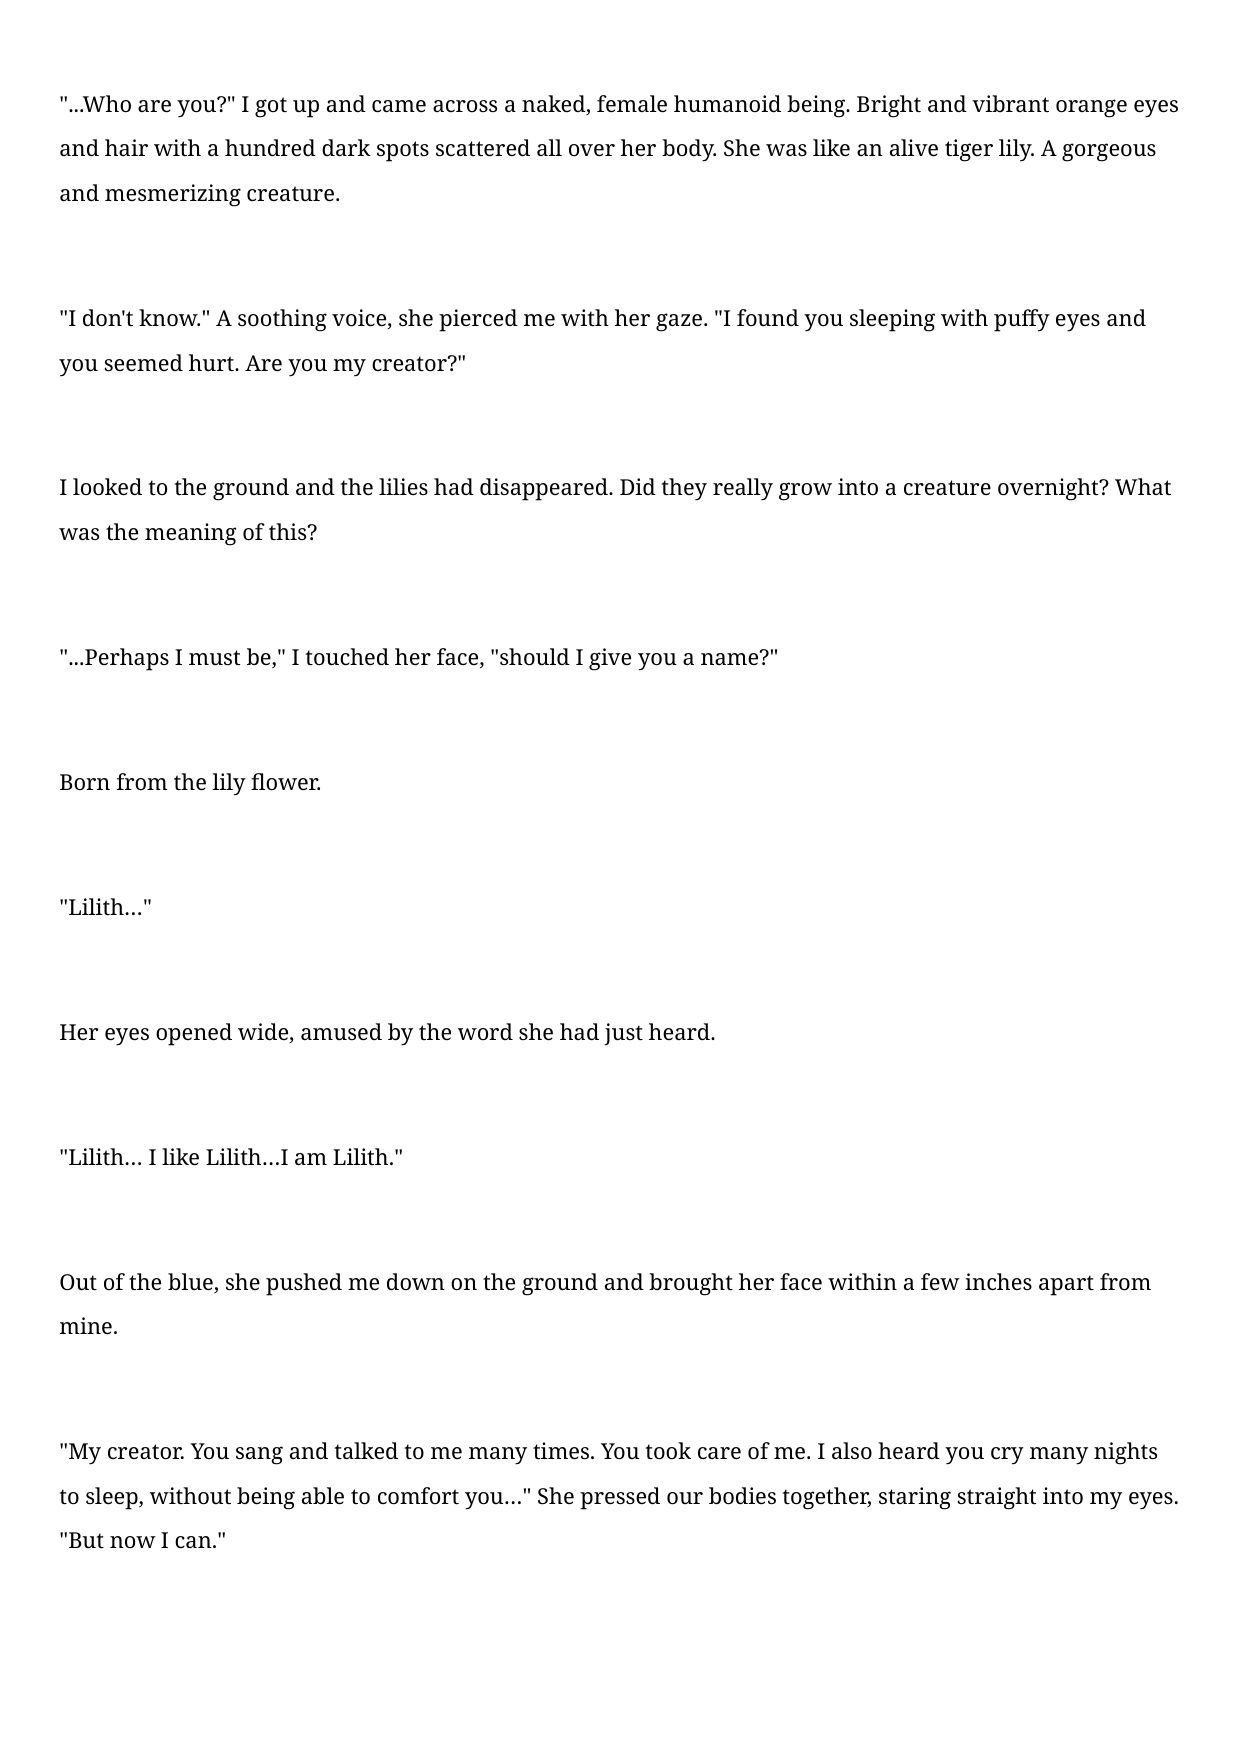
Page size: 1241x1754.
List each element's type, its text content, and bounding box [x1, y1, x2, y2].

text "...Who are you?" I got up and came across a naked, female humanoid being. Bright and vibrant orange eyes and hair with a hundred dark spots scattered all over her body. She was like an alive tiger lily. A gorgeous and mesmerizing creature. [59, 88, 1181, 208]
text "Lilith…" [59, 892, 1181, 922]
text Out of the blue, she pushed me down on the ground and brought her face within a few inches apart from mine. [59, 1266, 1181, 1341]
text Her eyes opened wide, amused by the word she had just heard. [59, 1017, 1181, 1046]
text "Lilith… I like Lilith…I am Lilith." [59, 1142, 1181, 1171]
text I looked to the ground and the lilies had disappeared. Did they really grow into a creature overnight? What was the meaning of this? [59, 472, 1181, 547]
text "My creator. You sang and talked to me many times. You took care of me. I also heard you cry many nights to sleep, without being able to comfort you…" She pressed our bodies together, staring straight into my eyes. "But now I can." [59, 1436, 1181, 1555]
text Born from the lily flower. [59, 767, 1181, 797]
text "I don't know." A soothing voice, she pierced me with her gaze. "I found you sleeping with puffy eyes and you seemed hurt. Are you my creator?" [59, 303, 1181, 377]
text "...Perhaps I must be," I touched her face, "should I give you a name?" [59, 642, 1181, 672]
